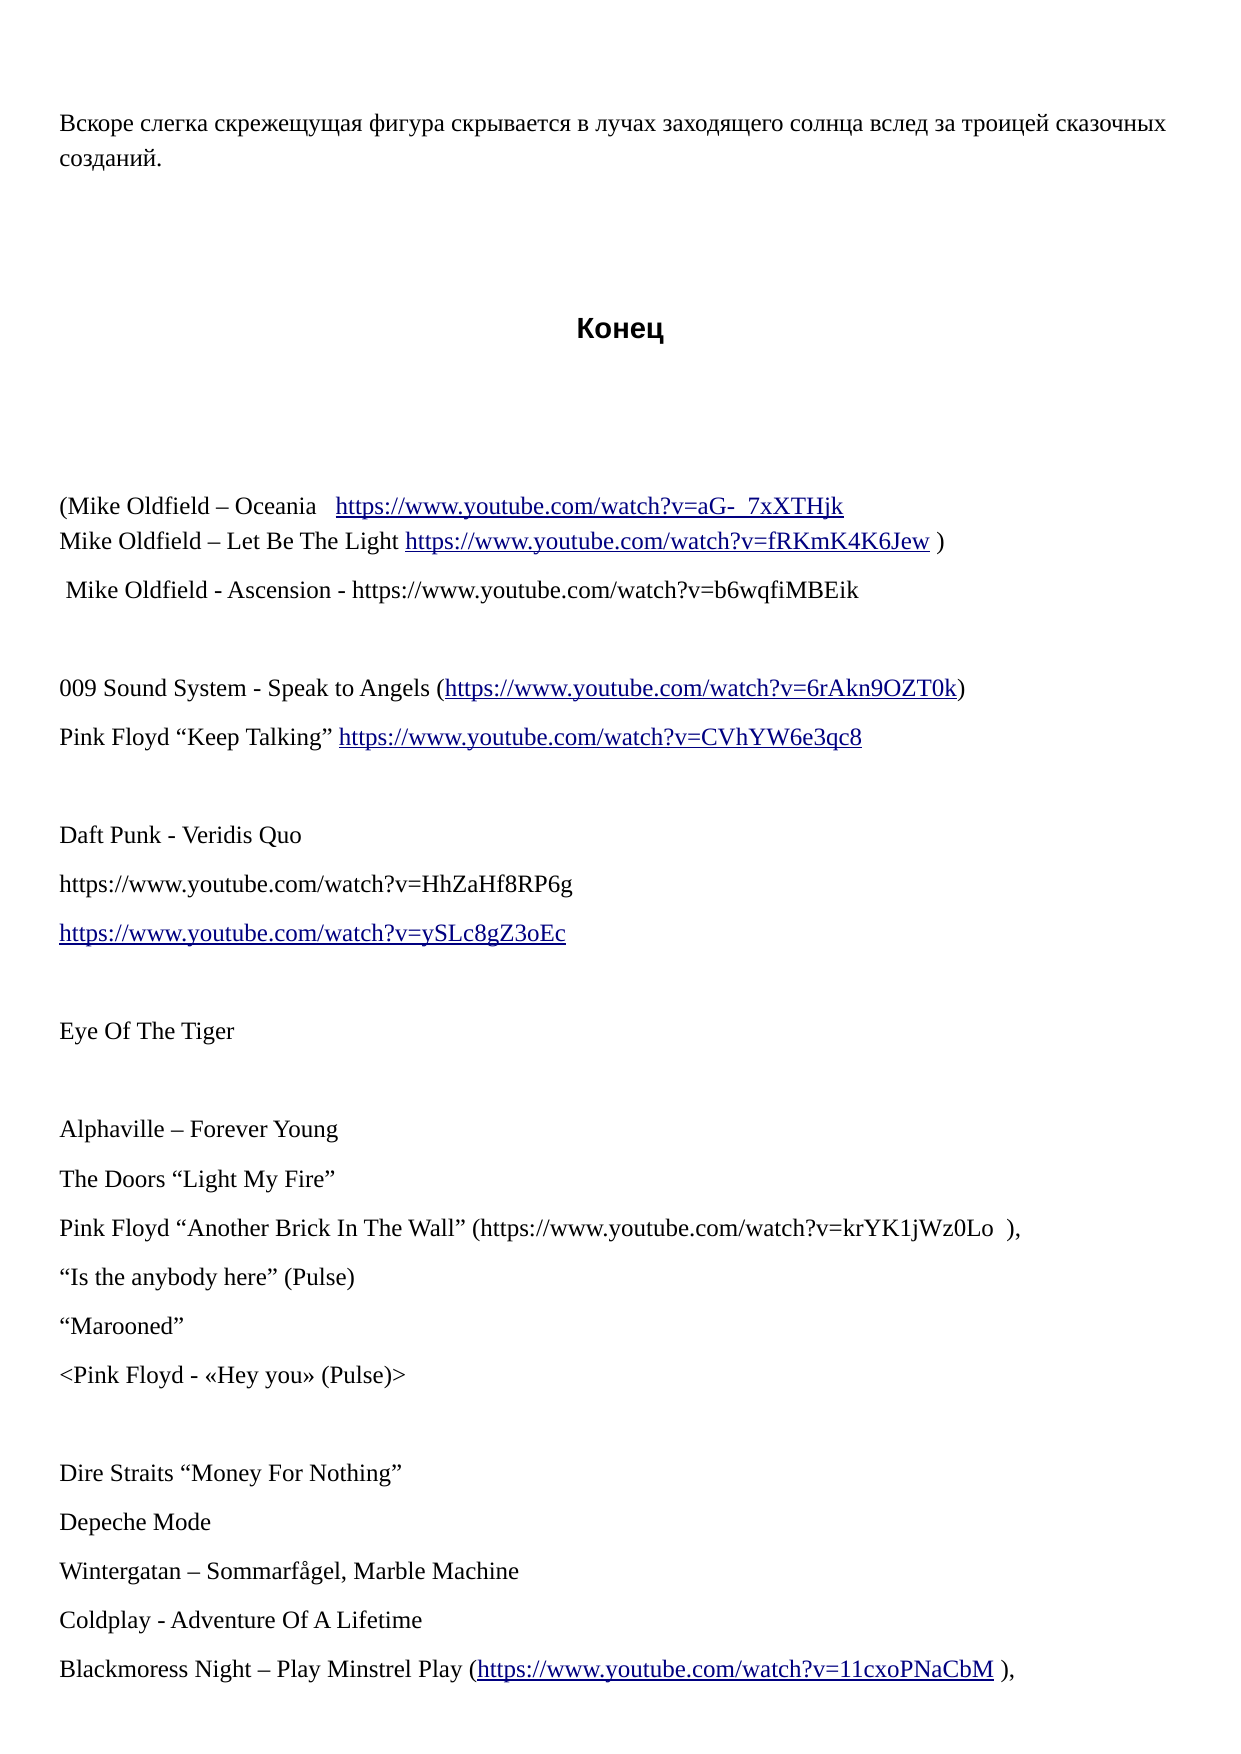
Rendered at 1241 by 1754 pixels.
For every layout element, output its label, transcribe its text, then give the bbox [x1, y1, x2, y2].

text (Mike Oldfield – Oceania https://www.youtube.com/watch?v=aG-_7xXTHjk Mike Oldfield – Let Be The Light https://www.youtube.com/watch?v=fRKmK4K6Jew ) [59, 491, 1181, 554]
text <Pink Floyd - «Hey you» (Pulse)> [59, 1360, 1181, 1389]
text Wintergatan – Sommarfågel, Marble Machine [59, 1556, 1181, 1585]
text Pink Floyd “Keep Talking” https://www.youtube.com/watch?v=CVhYW6e3qc8 [59, 722, 1181, 751]
text Depeche Mode [59, 1507, 1181, 1536]
subtitle Конец [59, 311, 1181, 344]
text Вскоре слегка скрежещущая фигура скрывается в лучах заходящего солнца вслед за троицей сказочных созданий. [59, 108, 1181, 171]
text Dire Straits “Money For Nothing” [59, 1458, 1181, 1487]
text Mike Oldfield - Ascension - https://www.youtube.com/watch?v=b6wqfiMBEik [59, 575, 1181, 604]
text Blackmoress Night – Play Minstrel Play (https://www.youtube.com/watch?v=11cxoPNaCbM ), [59, 1654, 1181, 1683]
text Alphaville – Forever Young [59, 1114, 1181, 1143]
text “Marooned” [59, 1311, 1181, 1339]
text Pink Floyd “Another Brick In The Wall” (https://www.youtube.com/watch?v=krYK1jWz0Lo ), [59, 1213, 1181, 1241]
text https://www.youtube.com/watch?v=HhZaHf8RP6g [59, 869, 1181, 898]
text Coldplay - Adventure Of A Lifetime [59, 1605, 1181, 1634]
text https://www.youtube.com/watch?v=ySLc8gZ3oEc [59, 918, 1181, 947]
text Eye Of The Tiger [59, 1016, 1181, 1045]
text “Is the anybody here” (Pulse) [59, 1262, 1181, 1291]
text 009 Sound System - Speak to Angels (https://www.youtube.com/watch?v=6rAkn9OZT0k) [59, 673, 1181, 702]
text The Doors “Light My Fire” [59, 1164, 1181, 1192]
text Daft Punk - Veridis Quo [59, 820, 1181, 849]
